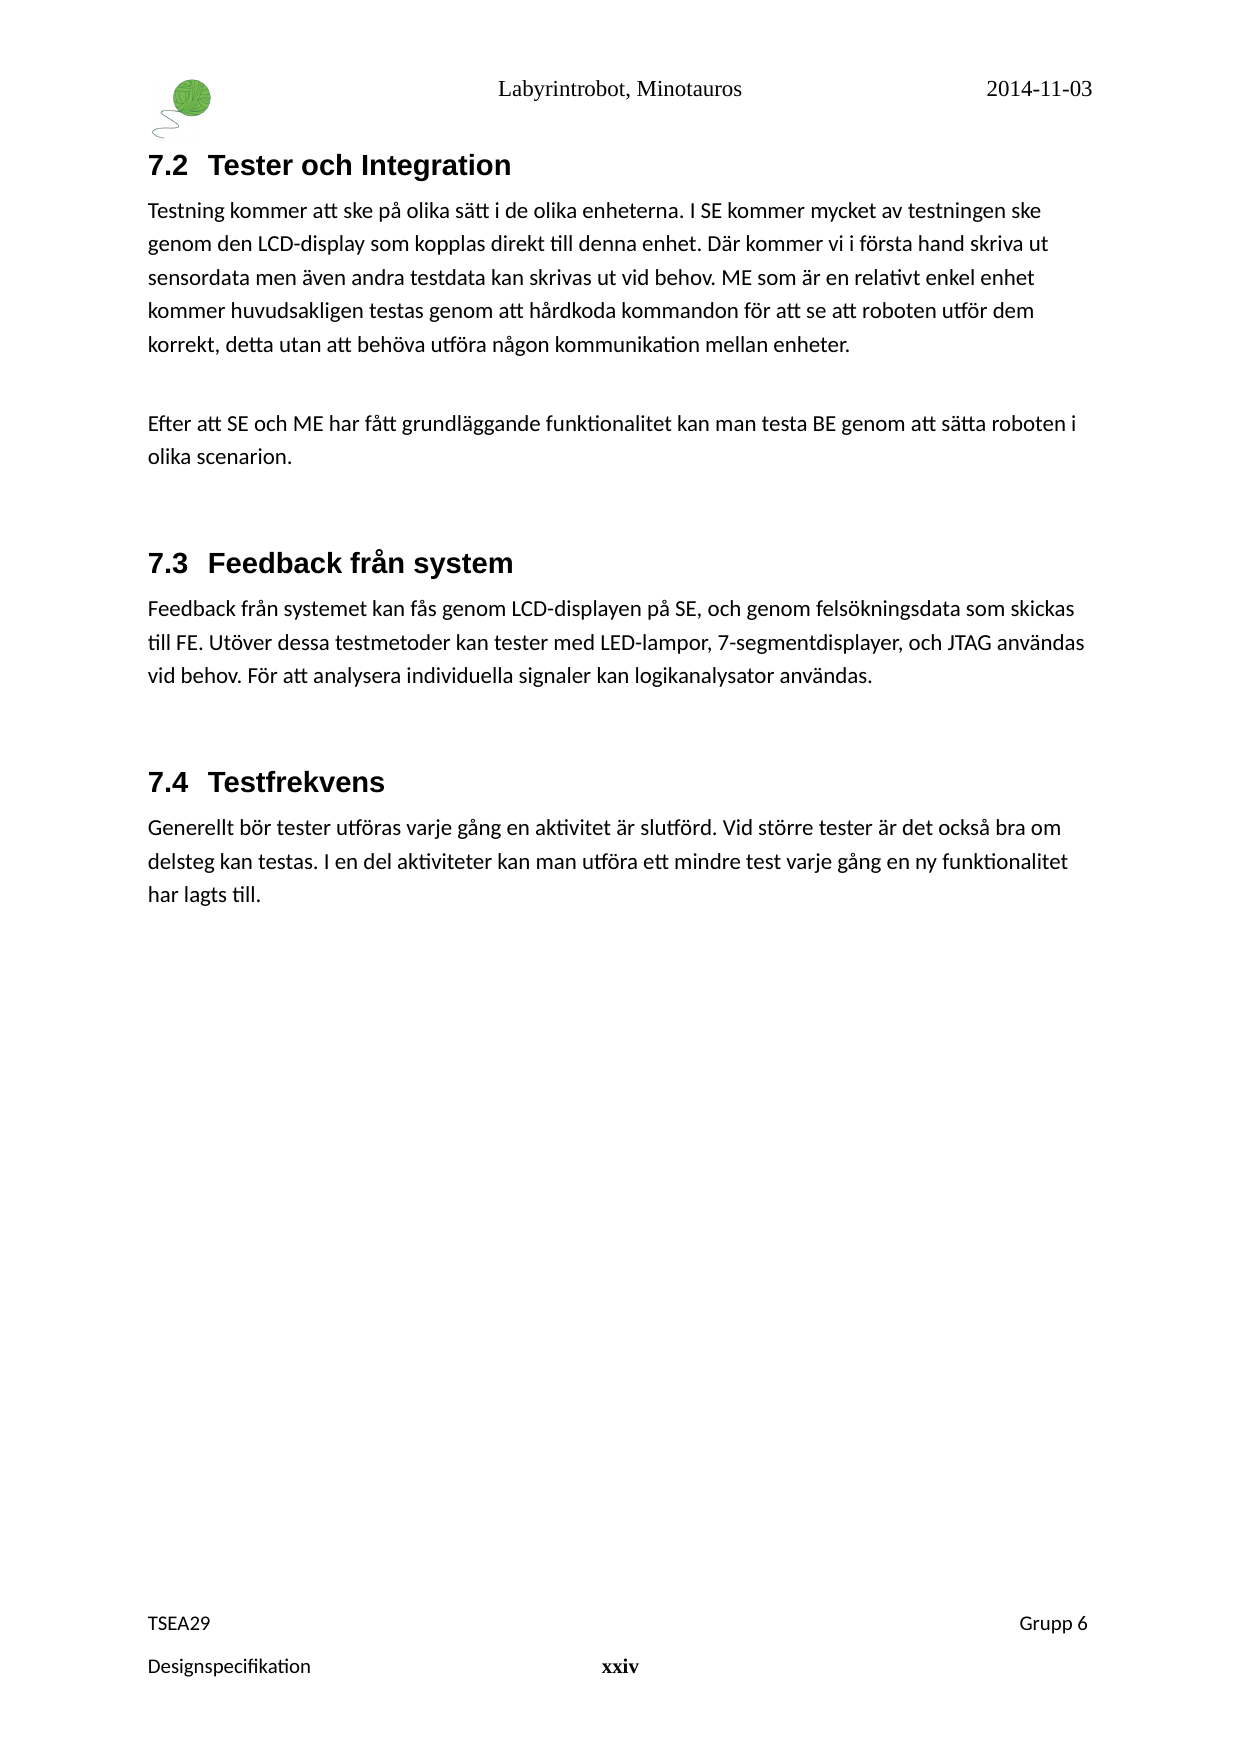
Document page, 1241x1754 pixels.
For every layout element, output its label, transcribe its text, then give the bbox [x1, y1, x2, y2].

text Testning kommer att ske på olika sätt i de olika enheterna. I SE kommer mycket av testningen ske genom den LCD-display som kopplas direkt till denna enhet. Där kommer vi i första hand skriva ut sensordata men även andra testdata kan skrivas ut vid behov. ME som är en relativt enkel enhet kommer huvudsakligen testas genom att hårdkoda kommandon för att se att roboten utför dem korrekt, detta utan att behöva utföra någon kommunikation mellan enheter. [148, 196, 1093, 358]
text Efter att SE och ME har fått grundläggande funktionalitet kan man testa BE genom att sätta roboten i olika scenarion. [148, 409, 1093, 470]
picture [150, 76, 214, 141]
subtitle Feedback från system [148, 546, 1093, 579]
subtitle Tester och Integration [148, 148, 1093, 181]
text Feedback från systemet kan fås genom LCD-displayen på SE, och genom felsökningsdata som skickas till FE. Utöver dessa testmetoder kan tester med LED-lampor, 7-segmentdisplayer, och JTAG användas vid behov. För att analysera individuella signaler kan logikanalysator användas. [148, 594, 1093, 689]
subtitle Testfrekvens [148, 765, 1093, 798]
text Generellt bör tester utföras varje gång en aktivitet är slutförd. Vid större tester är det också bra om delsteg kan testas. I en del aktiviteter kan man utföra ett mindre test varje gång en ny funktionalitet har lagts till. [148, 813, 1093, 908]
